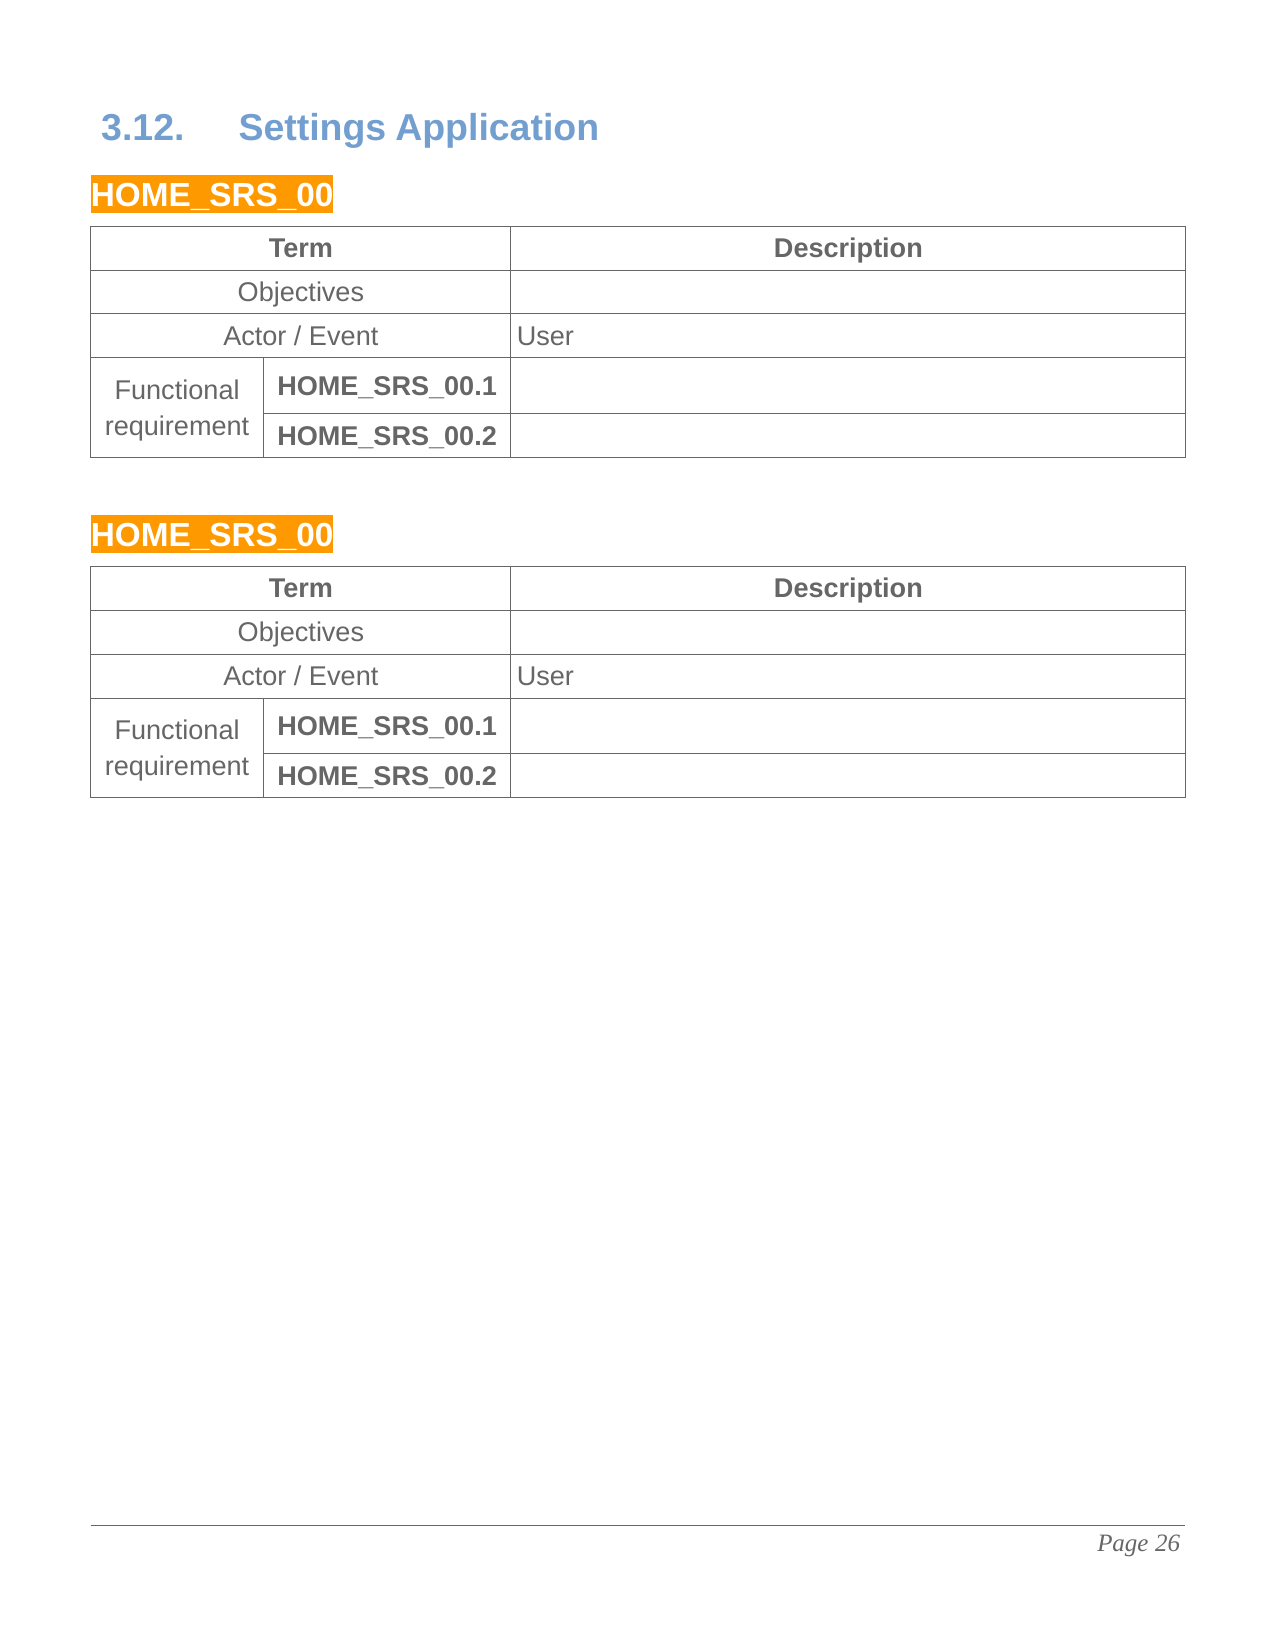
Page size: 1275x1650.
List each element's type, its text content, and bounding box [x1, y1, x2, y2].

table_cell Objectives [91, 271, 510, 313]
table_cell Objectives [91, 611, 510, 654]
table_cell HOME_SRS_00.2 [264, 754, 510, 797]
table_cell [511, 699, 1185, 753]
table_cell HOME_SRS_00.2 [264, 414, 510, 457]
table_cell [511, 754, 1185, 797]
table_header Term [91, 567, 510, 610]
table_cell HOME_SRS_00.1 [264, 699, 510, 753]
table_cell Functional requirement [91, 358, 263, 457]
table_cell [511, 271, 1185, 313]
table_cell [511, 358, 1185, 413]
table_header Description [511, 567, 1185, 610]
table_cell [511, 414, 1185, 457]
table_cell User [511, 314, 1185, 357]
subtitle HOME_SRS_00 [91, 515, 1185, 553]
table_cell Functional requirement [91, 699, 263, 797]
table_cell HOME_SRS_00.1 [264, 358, 510, 413]
table_cell Actor / Event [91, 655, 510, 697]
subtitle HOME_SRS_00 [91, 175, 1185, 213]
table_cell [511, 611, 1185, 654]
table_header Term [91, 227, 510, 269]
table_cell User [511, 655, 1185, 697]
table_cell Actor / Event [91, 314, 510, 357]
table_header Description [511, 227, 1185, 269]
subtitle Settings Application [91, 105, 1185, 148]
